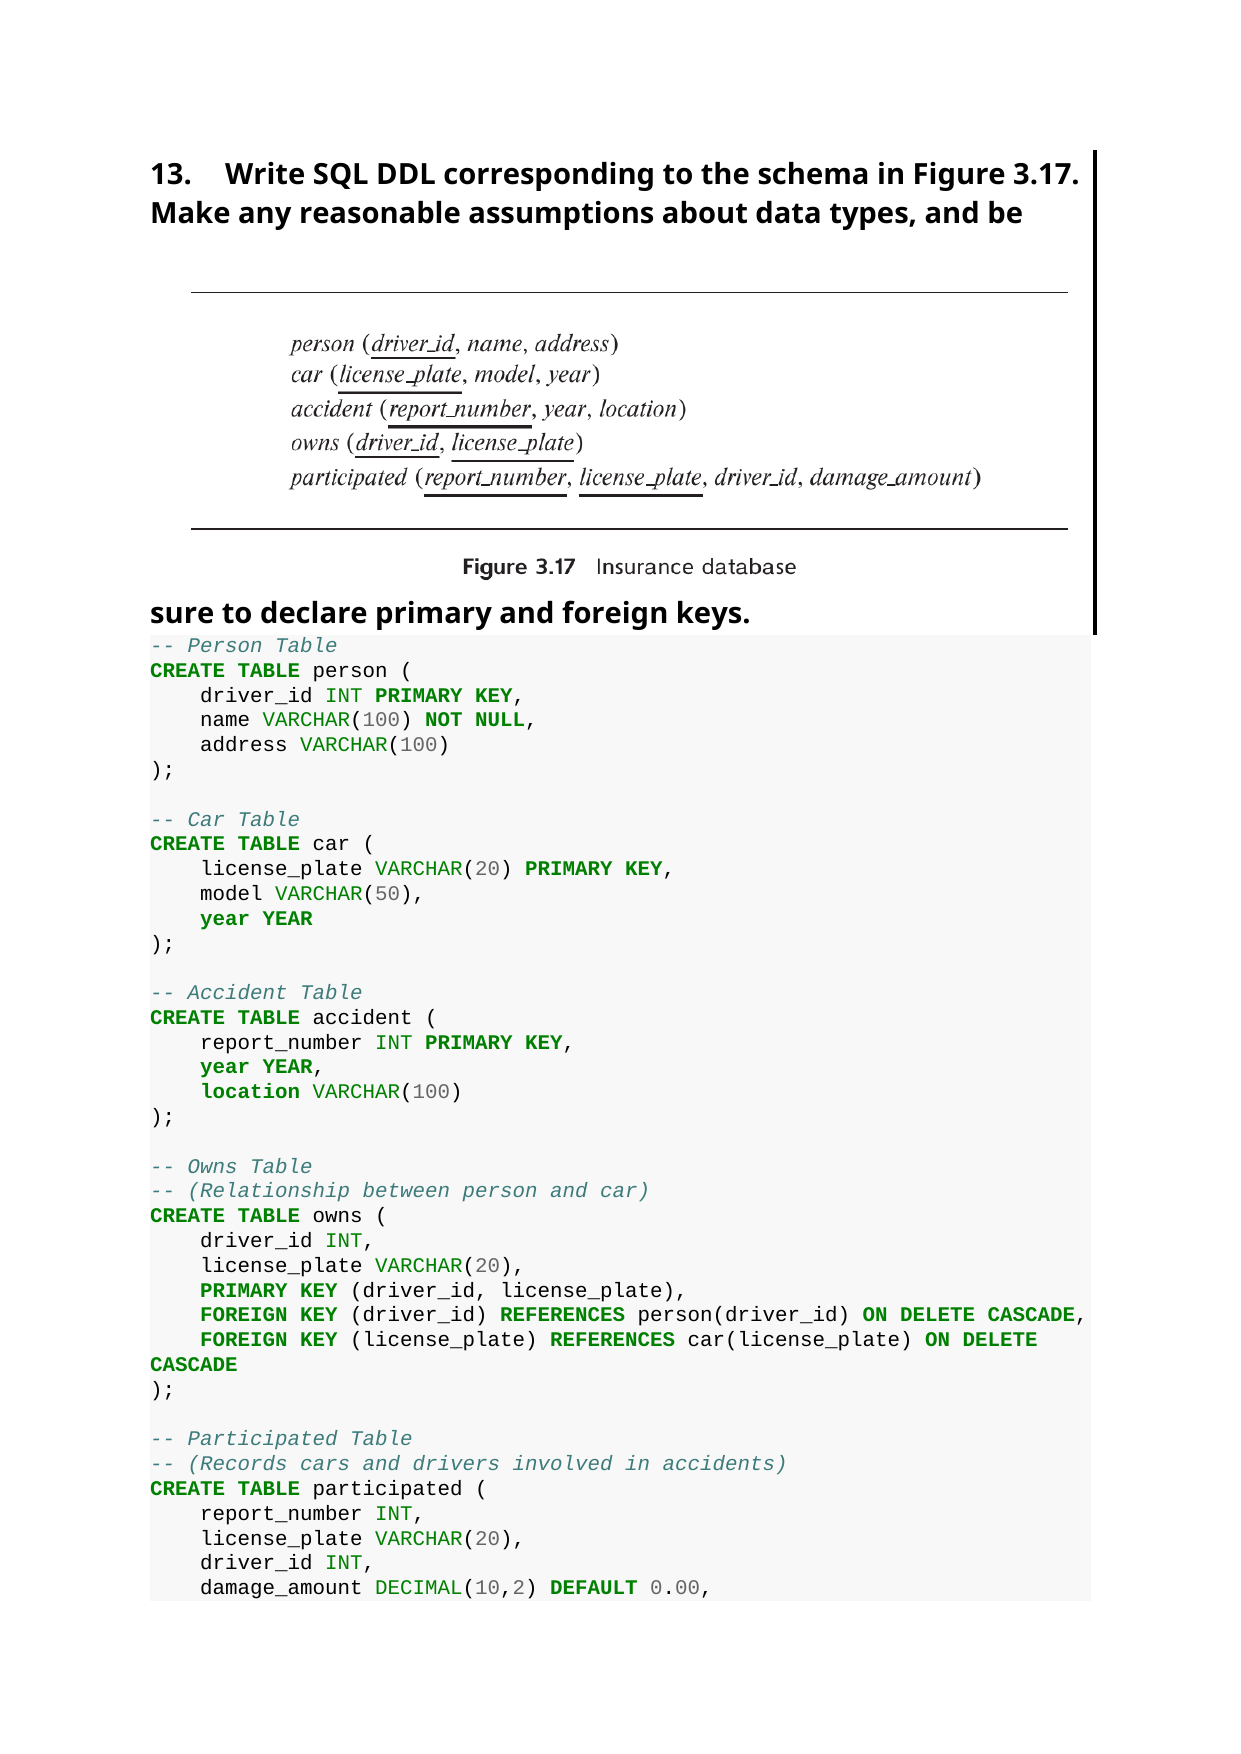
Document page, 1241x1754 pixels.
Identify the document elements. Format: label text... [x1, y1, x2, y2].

text CREATE TABLE owns ( [150, 1205, 1091, 1229]
text -- Person Table [150, 635, 1091, 659]
text driver_id INT, [150, 1552, 1091, 1576]
text license_plate VARCHAR(20), [150, 1255, 1091, 1278]
text -- Accident Table [150, 982, 1091, 1006]
text FOREIGN KEY (license_plate) REFERENCES car(license_plate) ON DELETE CASCADE [150, 1329, 1091, 1378]
subtitle Write SQL DDL corresponding to the schema in Figure 3.17. Make any reasonable assumptions about data types, and be sure to declare primary and foreign keys. [147, 150, 1093, 635]
text name VARCHAR(100) NOT NULL, [150, 709, 1091, 733]
text ); [150, 932, 1091, 956]
text address VARCHAR(100) [150, 734, 1091, 758]
text license_plate VARCHAR(20) PRIMARY KEY, [150, 858, 1091, 882]
text location VARCHAR(100) [150, 1081, 1091, 1105]
text driver_id INT, [150, 1230, 1091, 1254]
text report_number INT, [150, 1503, 1091, 1526]
text -- Participated Table [150, 1428, 1091, 1452]
text -- (Relationship between person and car) [150, 1180, 1091, 1204]
text report_number INT PRIMARY KEY, [150, 1032, 1091, 1055]
text year YEAR [150, 908, 1091, 931]
text FOREIGN KEY (driver_id) REFERENCES person(driver_id) ON DELETE CASCADE, [150, 1304, 1091, 1328]
text driver_id INT PRIMARY KEY, [150, 684, 1091, 708]
text ); [150, 759, 1091, 783]
text license_plate VARCHAR(20), [150, 1527, 1091, 1551]
text -- Owns Table [150, 1156, 1091, 1179]
text damage_amount DECIMAL(10,2) DEFAULT 0.00, [150, 1577, 1091, 1601]
text year YEAR, [150, 1056, 1091, 1080]
text -- (Records cars and drivers involved in accidents) [150, 1453, 1091, 1477]
text CREATE TABLE participated ( [150, 1478, 1091, 1502]
picture [150, 268, 1091, 593]
text CREATE TABLE person ( [150, 660, 1091, 683]
text model VARCHAR(50), [150, 883, 1091, 907]
text CREATE TABLE accident ( [150, 1007, 1091, 1031]
text ); [150, 1106, 1091, 1130]
text ); [150, 1379, 1091, 1402]
text -- Car Table [150, 808, 1091, 832]
text PRIMARY KEY (driver_id, license_plate), [150, 1279, 1091, 1303]
text CREATE TABLE car ( [150, 833, 1091, 857]
